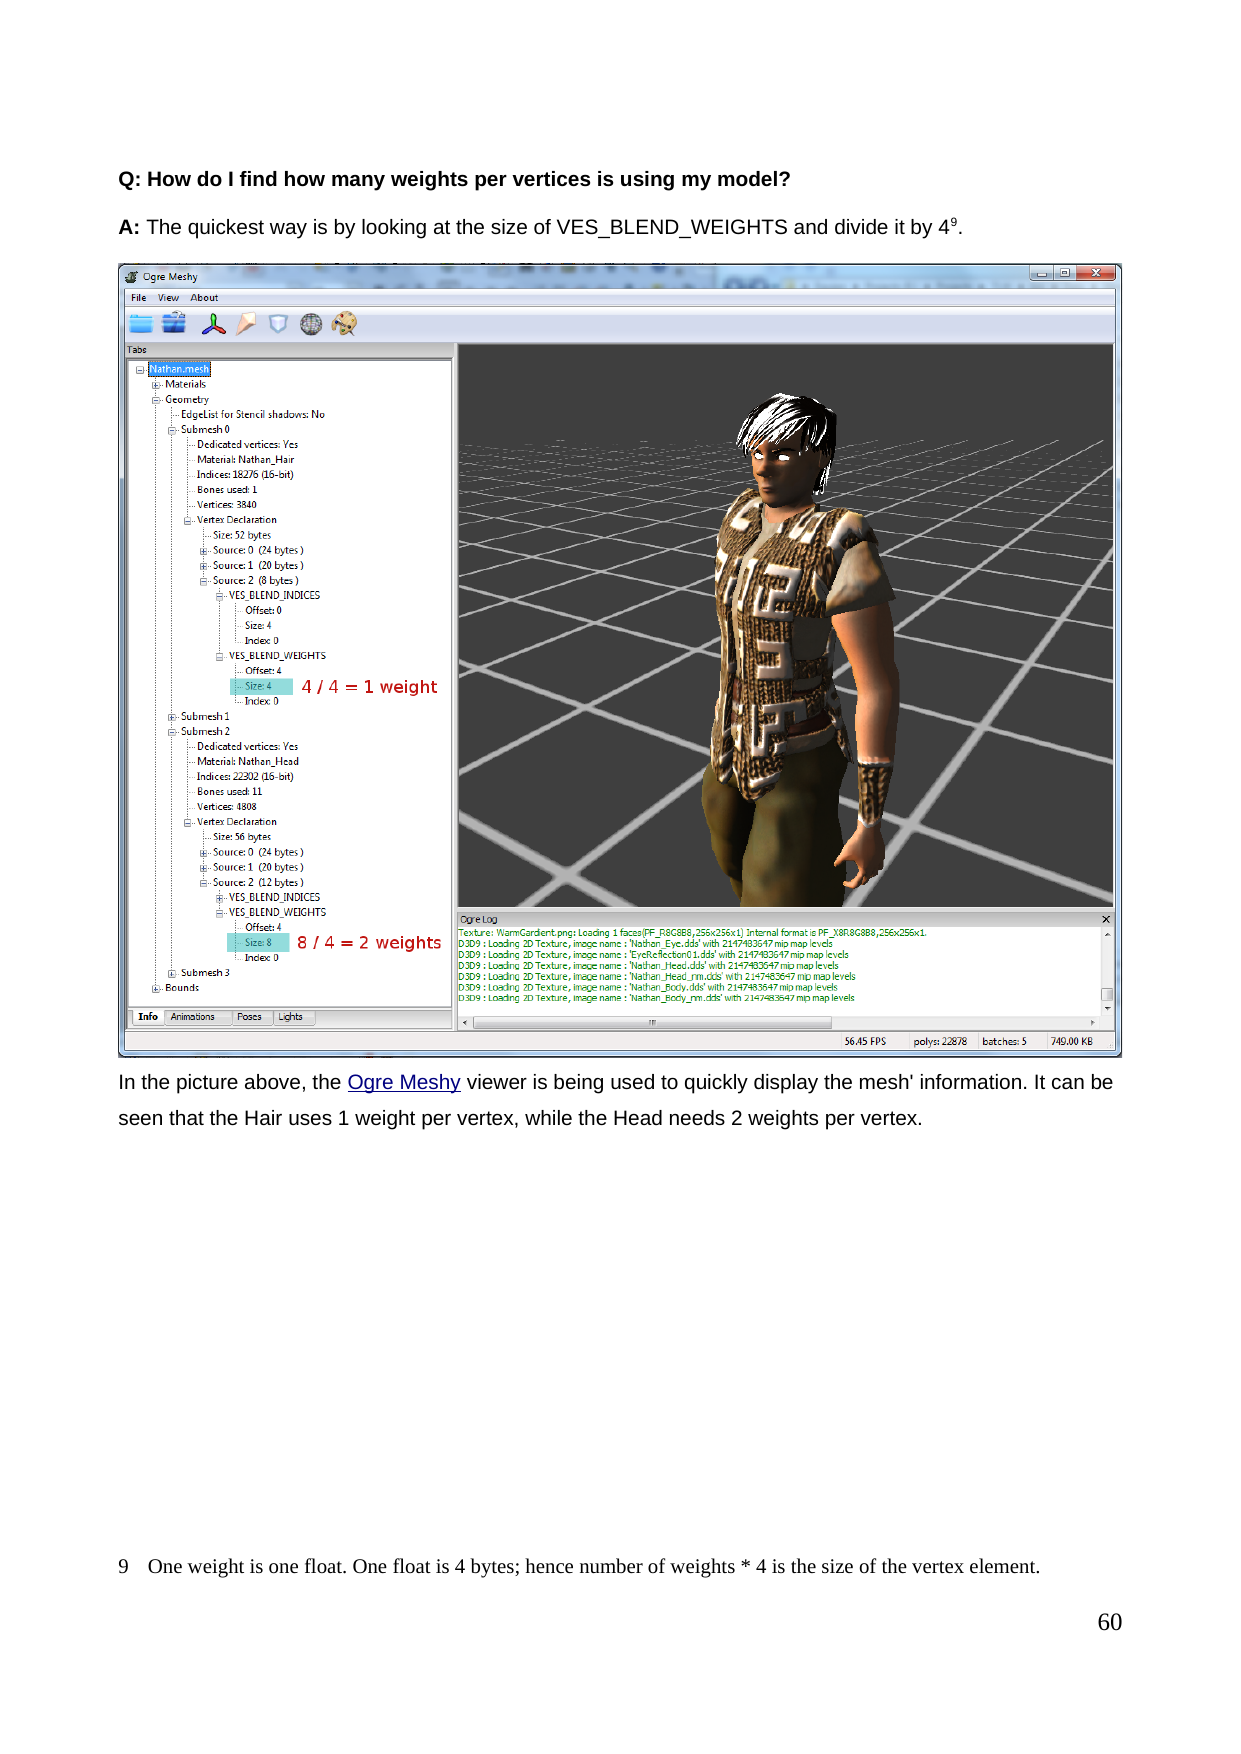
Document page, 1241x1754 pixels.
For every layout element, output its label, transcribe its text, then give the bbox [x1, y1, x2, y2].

text Q: How do I find how many weights per vertices is using my model? [118, 167, 1122, 191]
text In the picture above, the Ogre Meshy viewer is being used to quickly display the mesh' information. It can be seen that the Hair uses 1 weight per vertex, while the Head needs 2 weights per vertex. [118, 1058, 1122, 1130]
text A: The quickest way is by looking at the size of VES_BLEND_WEIGHTS and divide it by 4. [118, 215, 1122, 239]
picture [118, 263, 1123, 1058]
text One weight is one float. One float is 4 bytes; hence number of weights * 4 is the size of the vertex element. [118, 1553, 1122, 1578]
